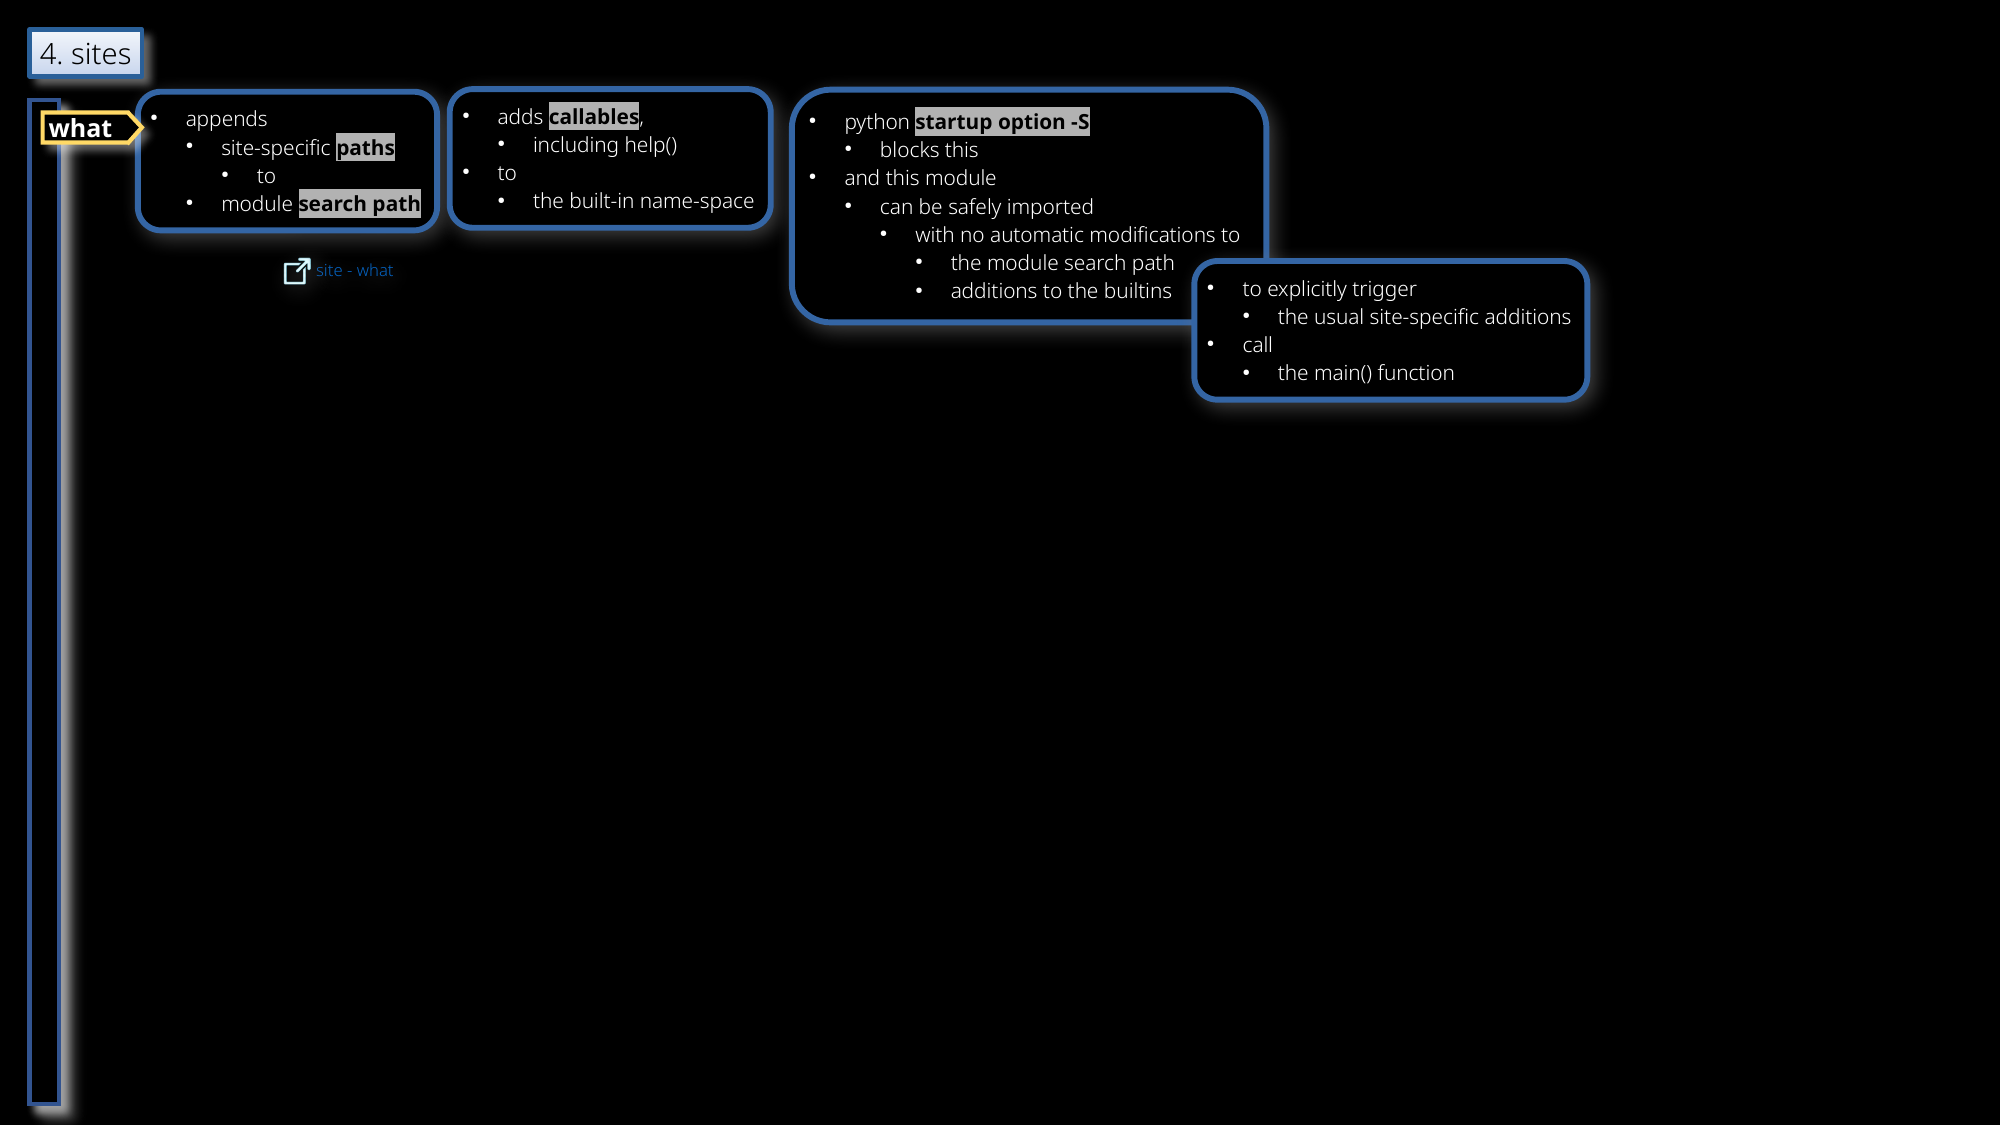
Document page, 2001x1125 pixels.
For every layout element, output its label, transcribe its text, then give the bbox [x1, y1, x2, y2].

picture [280, 254, 314, 288]
text_box python startup option -S blocks this and this module can be safely imported with no automatic modifications to the module search path additions to the builtins [791, 89, 1267, 323]
text_box zig help [30, 79, 120, 90]
text_box [29, 100, 60, 1105]
title 4. sites [29, 29, 143, 77]
text_box adds callables, including help() to the built-in name-space [449, 89, 771, 228]
text_box zig help [31, 143, 69, 1115]
text_box site - what [321, 252, 409, 291]
text_box appends site-specific paths to module search path [137, 91, 438, 231]
text_box what [42, 112, 142, 143]
text_box to explicitly trigger the usual site-specific additions call the main() function [1194, 261, 1588, 400]
title 3. profile [0, 0, 120, 1125]
